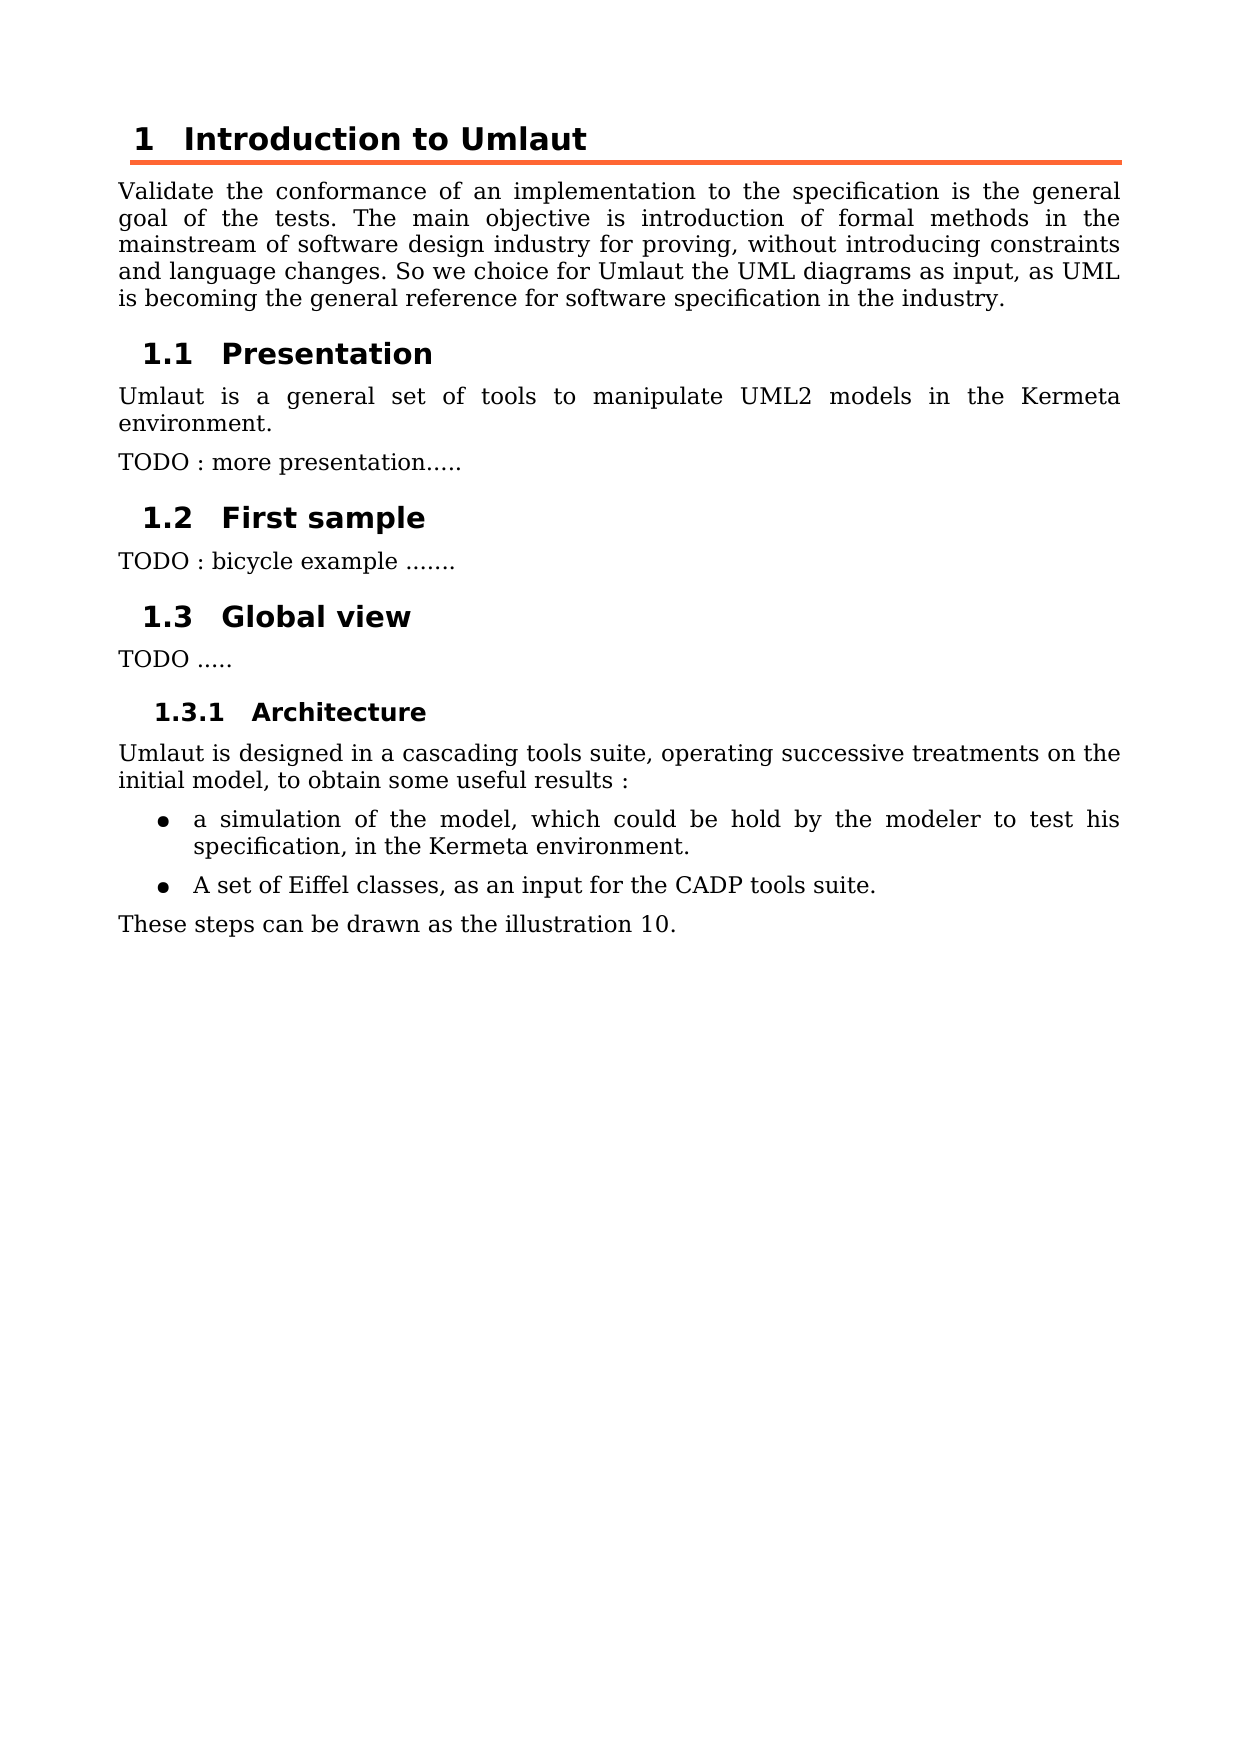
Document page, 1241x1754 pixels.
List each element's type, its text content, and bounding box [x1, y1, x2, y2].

text Umlaut is designed in a cascading tools suite, operating successive treatments on the initial model, to obtain some useful results : [118, 740, 1122, 794]
subtitle Presentation [142, 337, 1122, 371]
text TODO : more presentation..... [118, 449, 1122, 476]
text TODO : bicycle example ....... [118, 548, 1122, 575]
text These steps can be drawn as the illustration 10. [118, 912, 1122, 938]
text Validate the conformance of an implementation to the specification is the general goal of the tests. The main objective is introduction of formal methods in the mainstream of software design industry for proving, without introducing constraints and language changes. So we choice for Umlaut the UML diagrams as input, as UML is becoming the general reference for software specification in the industry. [118, 178, 1122, 312]
list A set of Eiffel classes, as an input for the CADP tools suite. [156, 872, 1122, 899]
list a simulation of the model, which could be hold by the modeler to test his specification, in the Kermeta environment. [156, 806, 1122, 860]
subtitle First sample [142, 501, 1122, 536]
subtitle Global view [142, 600, 1122, 634]
subtitle Introduction to Umlaut [130, 118, 1122, 160]
subtitle Architecture [153, 698, 1122, 728]
text TODO ..... [118, 647, 1122, 673]
text Umlaut is a general set of tools to manipulate UML2 models in the Kermeta environment. [118, 383, 1122, 437]
